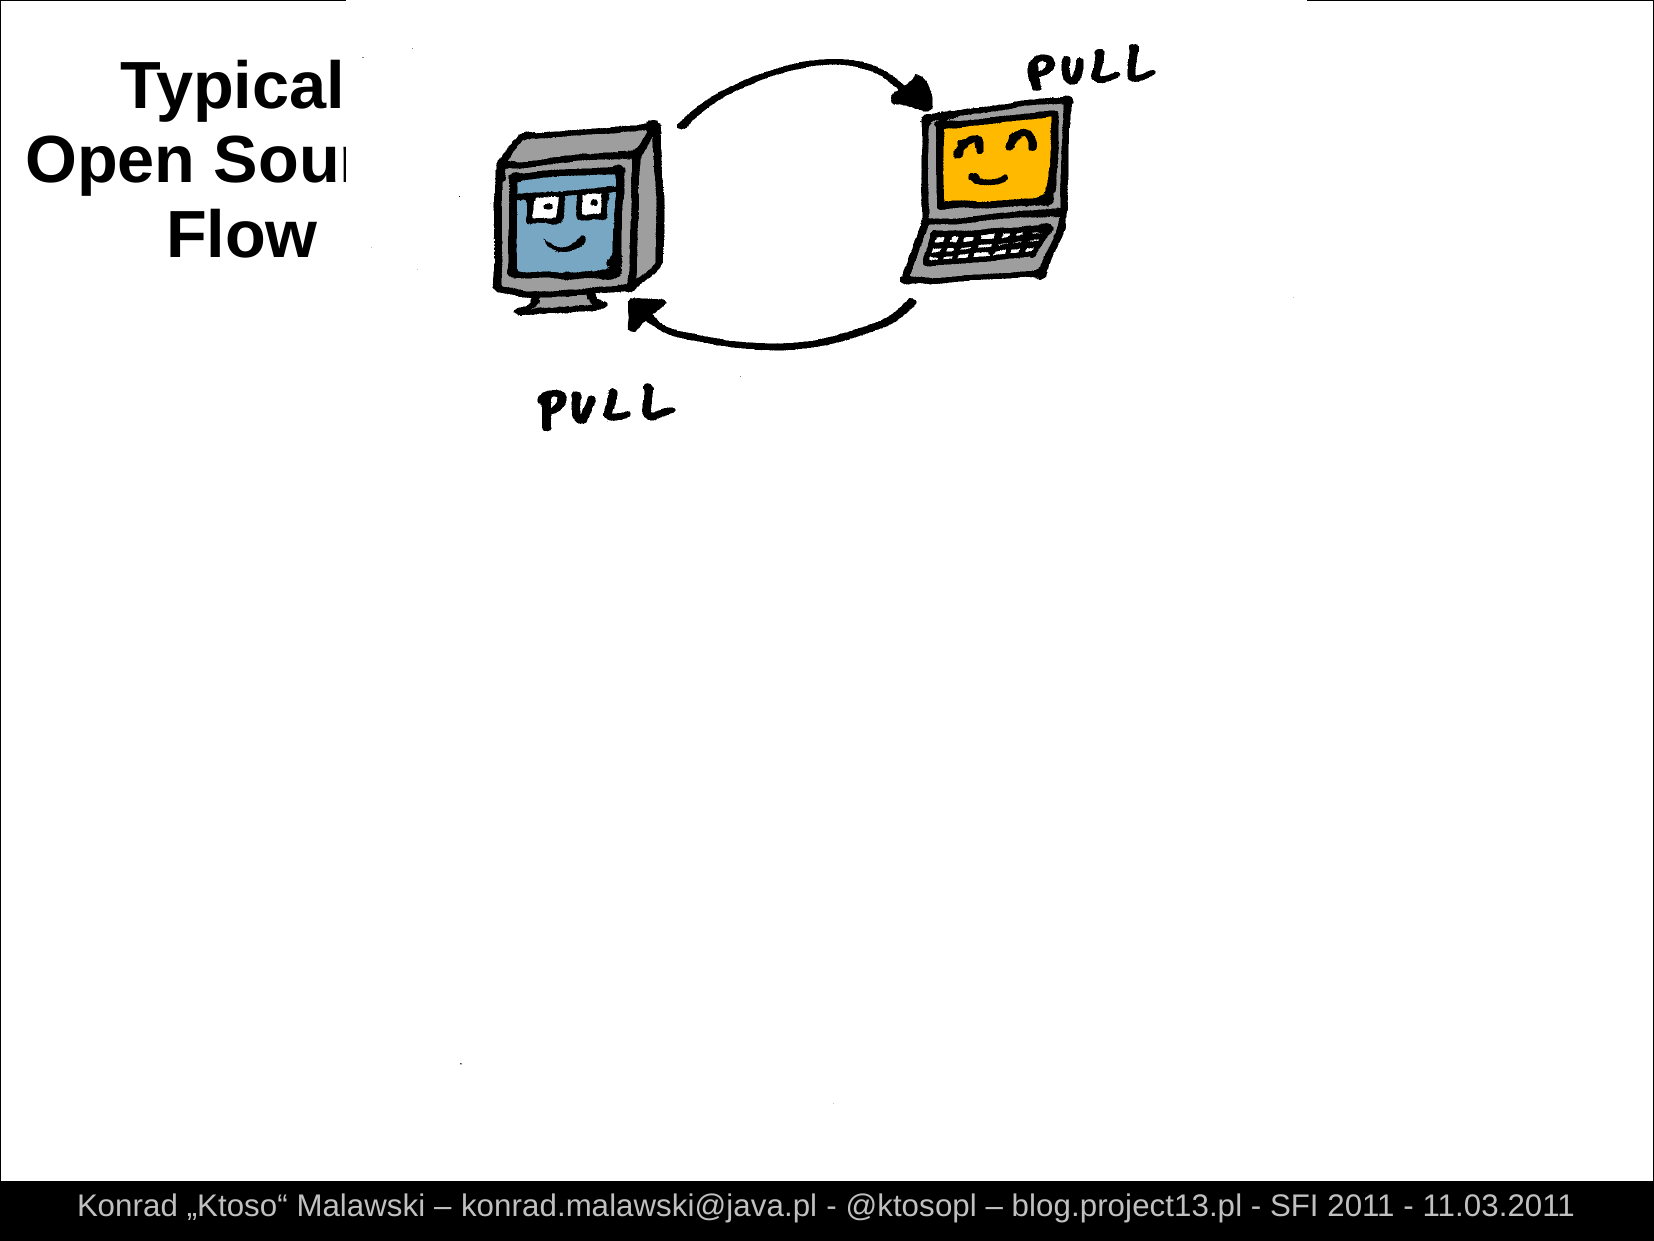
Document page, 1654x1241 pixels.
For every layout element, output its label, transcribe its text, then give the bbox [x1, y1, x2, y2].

picture [346, 0, 1307, 1176]
text_box Typical Open Source Flow [10, 40, 346, 414]
text_box Konrad „Ktoso“ Malawski – konrad.malawski@java.pl - @ktosopl – blog.project13.pl - SFI 2011 - 11.03.2011 [0, 1181, 1654, 1238]
